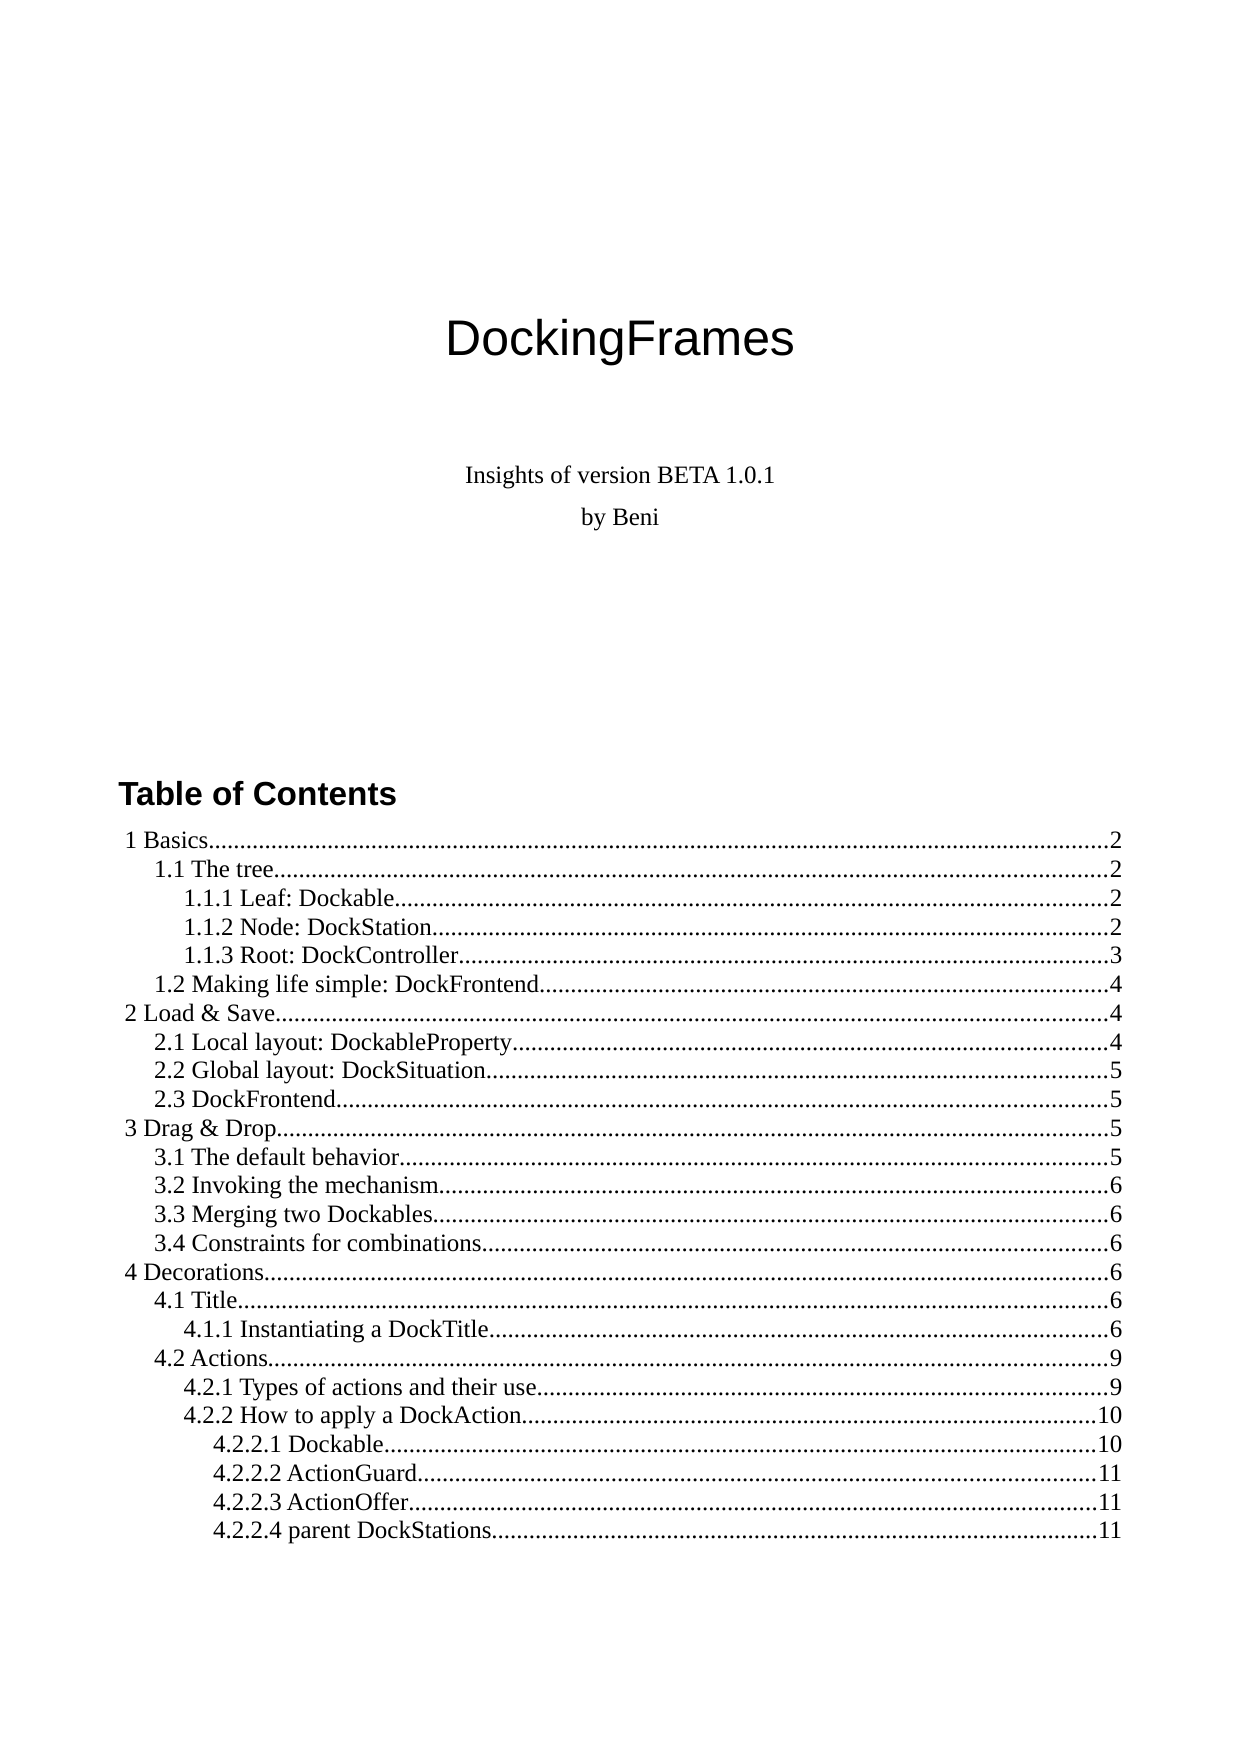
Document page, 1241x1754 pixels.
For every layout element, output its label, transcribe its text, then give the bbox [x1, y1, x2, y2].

text 4.2.1 Types of actions and their use 9 [177, 1372, 1122, 1400]
text 2 Load & Save 4 [118, 998, 1122, 1027]
text 3 Drag & Drop 5 [118, 1113, 1122, 1142]
text 3.1 The default behavior 5 [148, 1142, 1122, 1170]
text 1.1 The tree 2 [148, 854, 1122, 883]
text 1.2 Making life simple: DockFrontend 4 [148, 969, 1122, 998]
text 4.2.2.1 Dockable 10 [207, 1429, 1122, 1458]
subtitle Table of Contents [118, 774, 1122, 813]
text 2.3 DockFrontend 5 [148, 1084, 1122, 1113]
text 1 Basics 2 [118, 825, 1122, 854]
text 2.2 Global layout: DockSituation 5 [148, 1055, 1122, 1084]
text 3.4 Constraints for combinations 6 [148, 1228, 1122, 1257]
text 1.1.1 Leaf: Dockable 2 [177, 883, 1122, 912]
text 4.2.2.2 ActionGuard 11 [207, 1458, 1122, 1487]
text 4 Decorations 6 [118, 1257, 1122, 1285]
text 4.1.1 Instantiating a DockTitle 6 [177, 1314, 1122, 1343]
text 3.3 Merging two Dockables 6 [148, 1199, 1122, 1228]
subtitle DockingFrames [118, 308, 1122, 366]
text 4.2 Actions 9 [148, 1343, 1122, 1372]
text 3.2 Invoking the mechanism 6 [148, 1170, 1122, 1199]
text 4.2.2.4 parent DockStations 11 [207, 1515, 1122, 1544]
text 2.1 Local layout: DockableProperty 4 [148, 1027, 1122, 1055]
text 4.2.2 How to apply a DockAction 10 [177, 1400, 1122, 1429]
text 4.2.2.3 ActionOffer 11 [207, 1487, 1122, 1515]
text 4.1 Title 6 [148, 1285, 1122, 1314]
text by Beni [118, 502, 1122, 531]
text Insights of version BETA 1.0.1 [118, 461, 1122, 489]
text 1.1.3 Root: DockController 3 [177, 940, 1122, 969]
text 1.1.2 Node: DockStation 2 [177, 912, 1122, 940]
